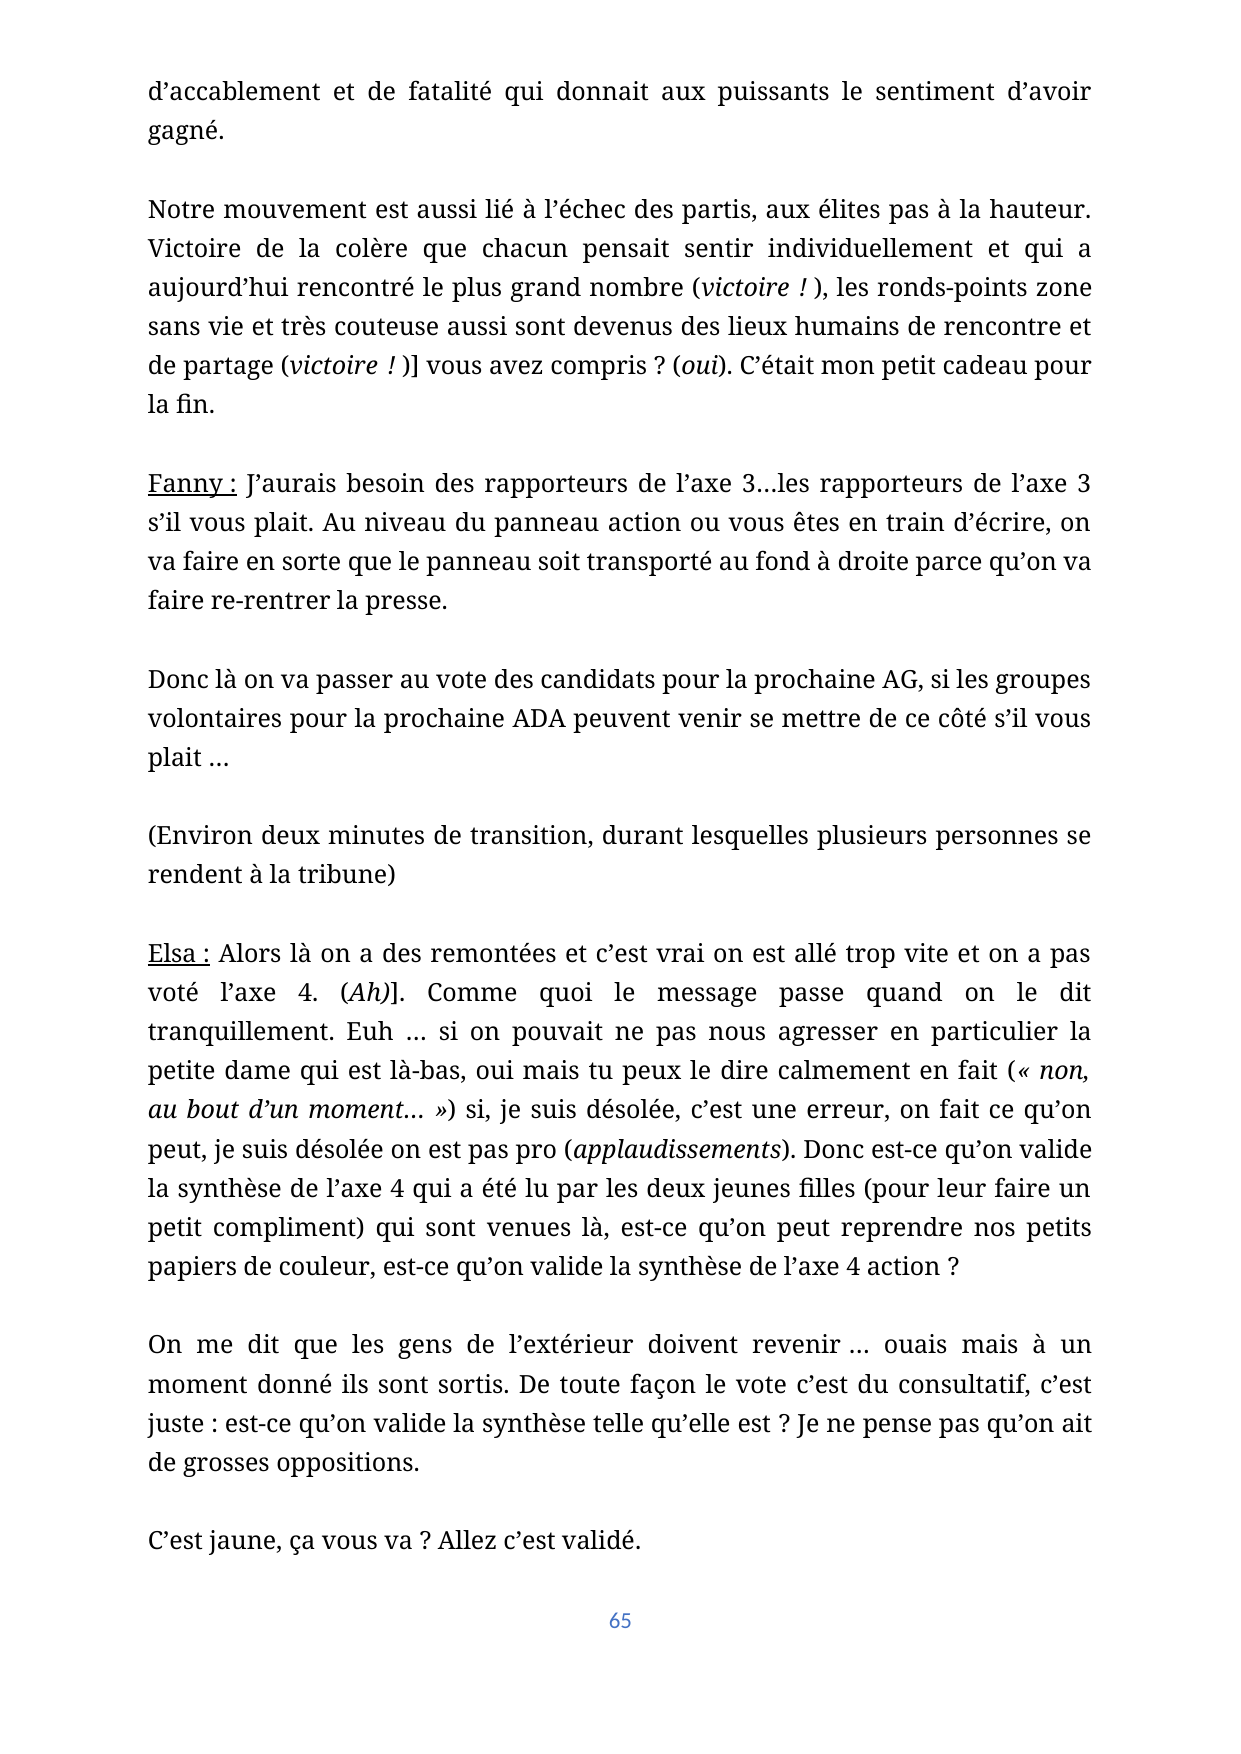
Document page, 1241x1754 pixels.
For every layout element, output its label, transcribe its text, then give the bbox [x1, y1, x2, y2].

text Donc là on va passer au vote des candidats pour la prochaine AG, si les groupes volontaires pour la prochaine ADA peuvent venir se mettre de ce côté s’il vous plait … [148, 661, 1093, 774]
text Fanny : J’aurais besoin des rapporteurs de l’axe 3…les rapporteurs de l’axe 3 s’il vous plait. Au niveau du panneau action ou vous êtes en train d’écrire, on va faire en sorte que le panneau soit transporté au fond à droite parce qu’on va faire re-rentrer la presse. [148, 465, 1093, 617]
text C’est jaune, ça vous va ? Allez c’est validé. [148, 1523, 1093, 1557]
text Elsa : Alors là on a des remontées et c’est vrai on est allé trop vite et on a pas voté l’axe 4. (Ah)]. Comme quoi le message passe quand on le dit tranquillement. Euh … si on pouvait ne pas nous agresser en particulier la petite dame qui est là-bas, oui mais tu peux le dire calmement en fait (« non, au bout d’un moment… ») si, je suis désolée, c’est une erreur, on fait ce qu’on peut, je suis désolée on est pas pro (applaudissements). Donc est-ce qu’on valide la synthèse de l’axe 4 qui a été lu par les deux jeunes filles (pour leur faire un petit compliment) qui sont venues là, est-ce qu’on peut reprendre nos petits papiers de couleur, est-ce qu’on valide la synthèse de l’axe 4 action ? [148, 935, 1093, 1283]
text d’accablement et de fatalité qui donnait aux puissants le sentiment d’avoir gagné. [148, 74, 1093, 147]
text Notre mouvement est aussi lié à l’échec des partis, aux élites pas à la hauteur. Victoire de la colère que chacun pensait sentir individuellement et qui a aujourd’hui rencontré le plus grand nombre (victoire ! ), les ronds-points zone sans vie et très couteuse aussi sont devenus des lieux humains de rencontre et de partage (victoire ! )] vous avez compris ? (oui). C’était mon petit cadeau pour la fin. [148, 191, 1093, 421]
text On me dit que les gens de l’extérieur doivent revenir … ouais mais à un moment donné ils sont sortis. De toute façon le vote c’est du consultatif, c’est juste : est-ce qu’on valide la synthèse telle qu’elle est ? Je ne pense pas qu’on ait de grosses oppositions. [148, 1327, 1093, 1479]
text (Environ deux minutes de transition, durant lesquelles plusieurs personnes se rendent à la tribune) [148, 818, 1093, 891]
